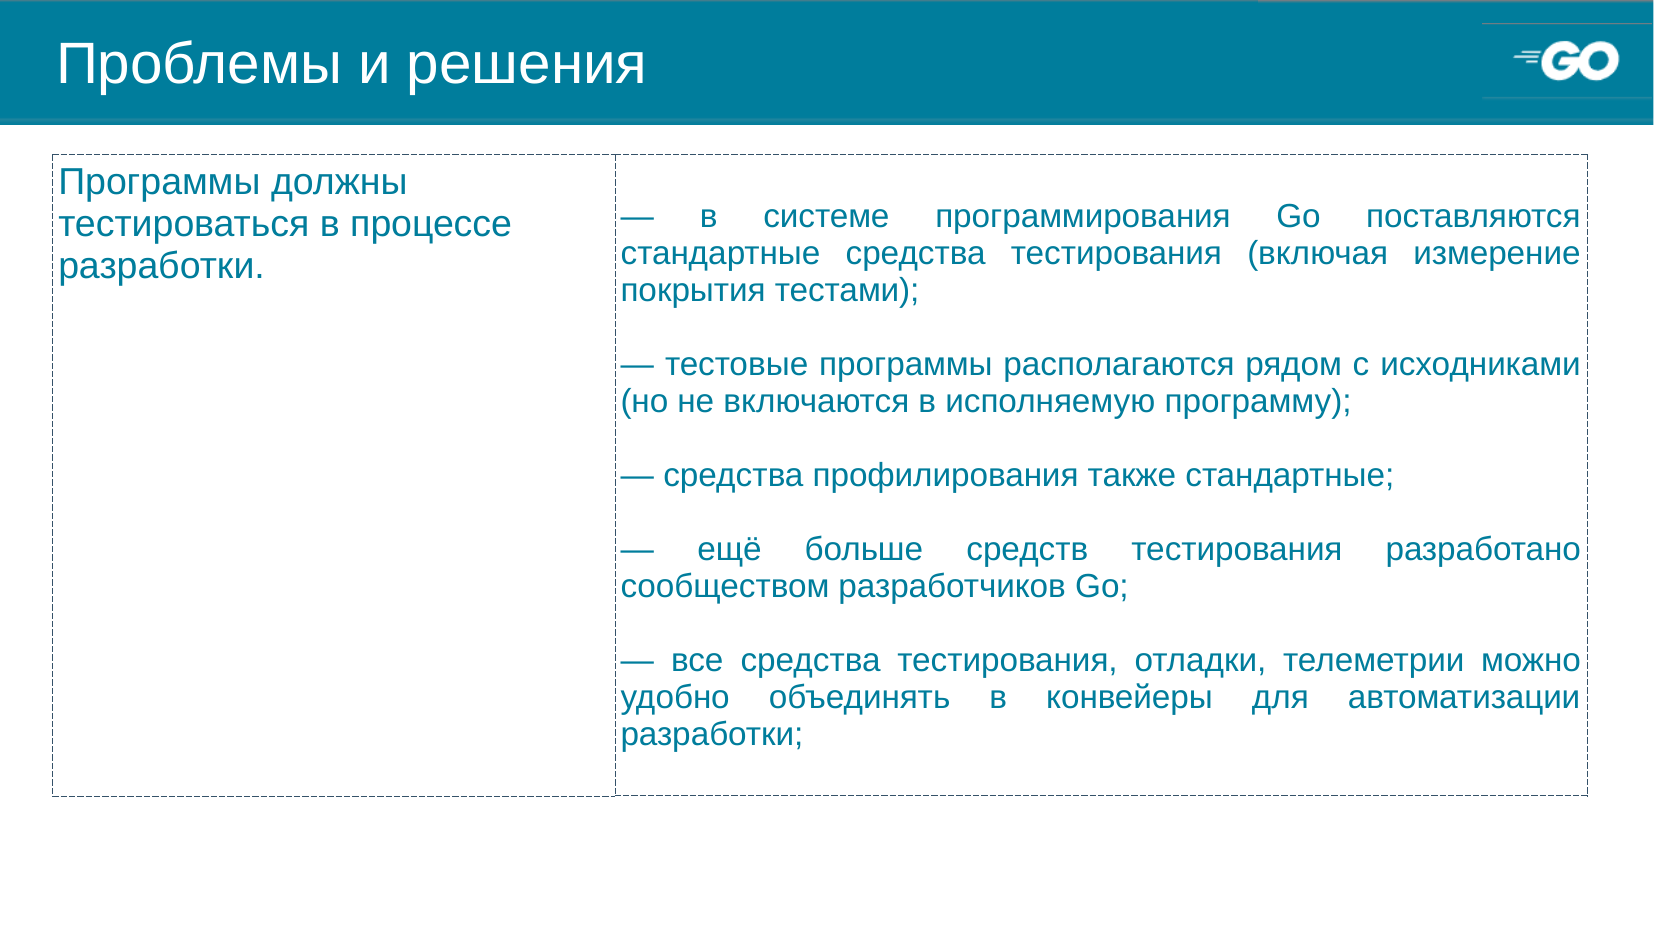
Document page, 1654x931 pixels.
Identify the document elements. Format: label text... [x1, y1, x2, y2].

table_header — в системе программирования Go поставляются стандартные средства тестирования (включая измерение покрытия тестами); — тестовые программы располагаются рядом с исходниками (но не включаются в исполняемую программу); — средства профилирования также стандартные; — ещё больше средств тестирования разработано сообществом разработчиков Go; — все средства тестирования, отладки, телеметрии можно удобно объединять в конвейеры для автоматизации разработки; [615, 155, 1588, 796]
table_header Программы должны тестироваться в процессе разработки. [52, 155, 615, 796]
text_box Проблемы и решения [41, 23, 1495, 104]
picture [1542, 41, 1619, 81]
